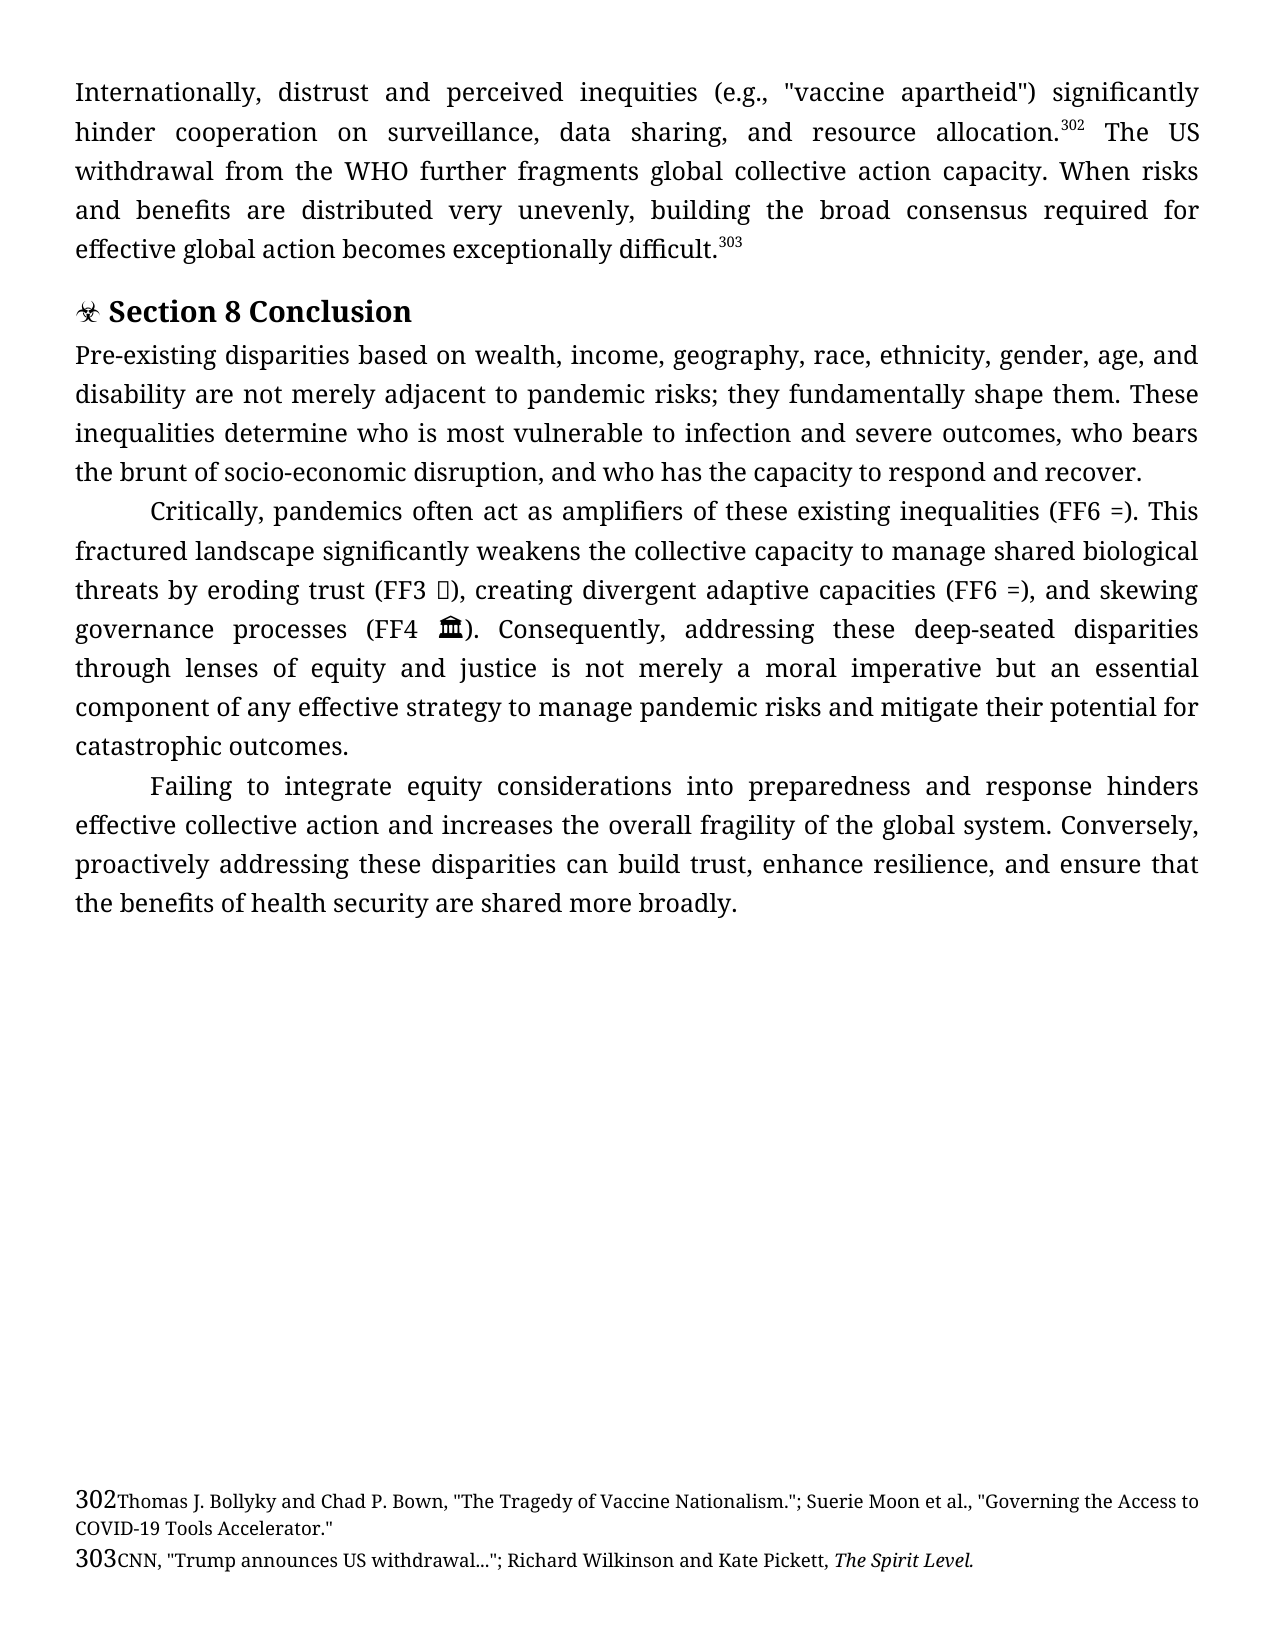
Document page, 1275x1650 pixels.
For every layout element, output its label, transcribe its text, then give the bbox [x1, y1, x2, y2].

text CNN, "Trump announces US withdrawal..."; Richard Wilkinson and Kate Pickett, The Spirit Level. [75, 1541, 1200, 1575]
text Internationally, distrust and perceived inequities (e.g., "vaccine apartheid") significantly hinder cooperation on surveillance, data sharing, and resource allocation. The US withdrawal from the WHO further fragments global collective action capacity. When risks and benefits are distributed very unevenly, building the broad consensus required for effective global action becomes exceptionally difficult. [75, 75, 1200, 266]
text Thomas J. Bollyky and Chad P. Bown, "The Tragedy of Vaccine Nationalism."; Suerie Moon et al., "Governing the Access to COVID-19 Tools Accelerator." [75, 1481, 1200, 1541]
text Failing to integrate equity considerations into preparedness and response hinders effective collective action and increases the overall fragility of the global system. Conversely, proactively addressing these disparities can build trust, enhance resilience, and ensure that the benefits of health security are shared more broadly. [75, 768, 1200, 920]
subtitle ☣️ Section 8 Conclusion [75, 292, 1200, 331]
text Critically, pandemics often act as amplifiers of these existing inequalities (FF6 =). This fractured landscape significantly weakens the collective capacity to manage shared biological threats by eroding trust (FF3 🤝), creating divergent adaptive capacities (FF6 =), and skewing governance processes (FF4 🏛️). Consequently, addressing these deep-seated disparities through lenses of equity and justice is not merely a moral imperative but an essential component of any effective strategy to manage pandemic risks and mitigate their potential for catastrophic outcomes. [75, 494, 1200, 763]
text Pre-existing disparities based on wealth, income, geography, race, ethnicity, gender, age, and disability are not merely adjacent to pandemic risks; they fundamentally shape them. These inequalities determine who is most vulnerable to infection and severe outcomes, who bears the brunt of socio-economic disruption, and who has the capacity to respond and recover. [75, 337, 1200, 489]
